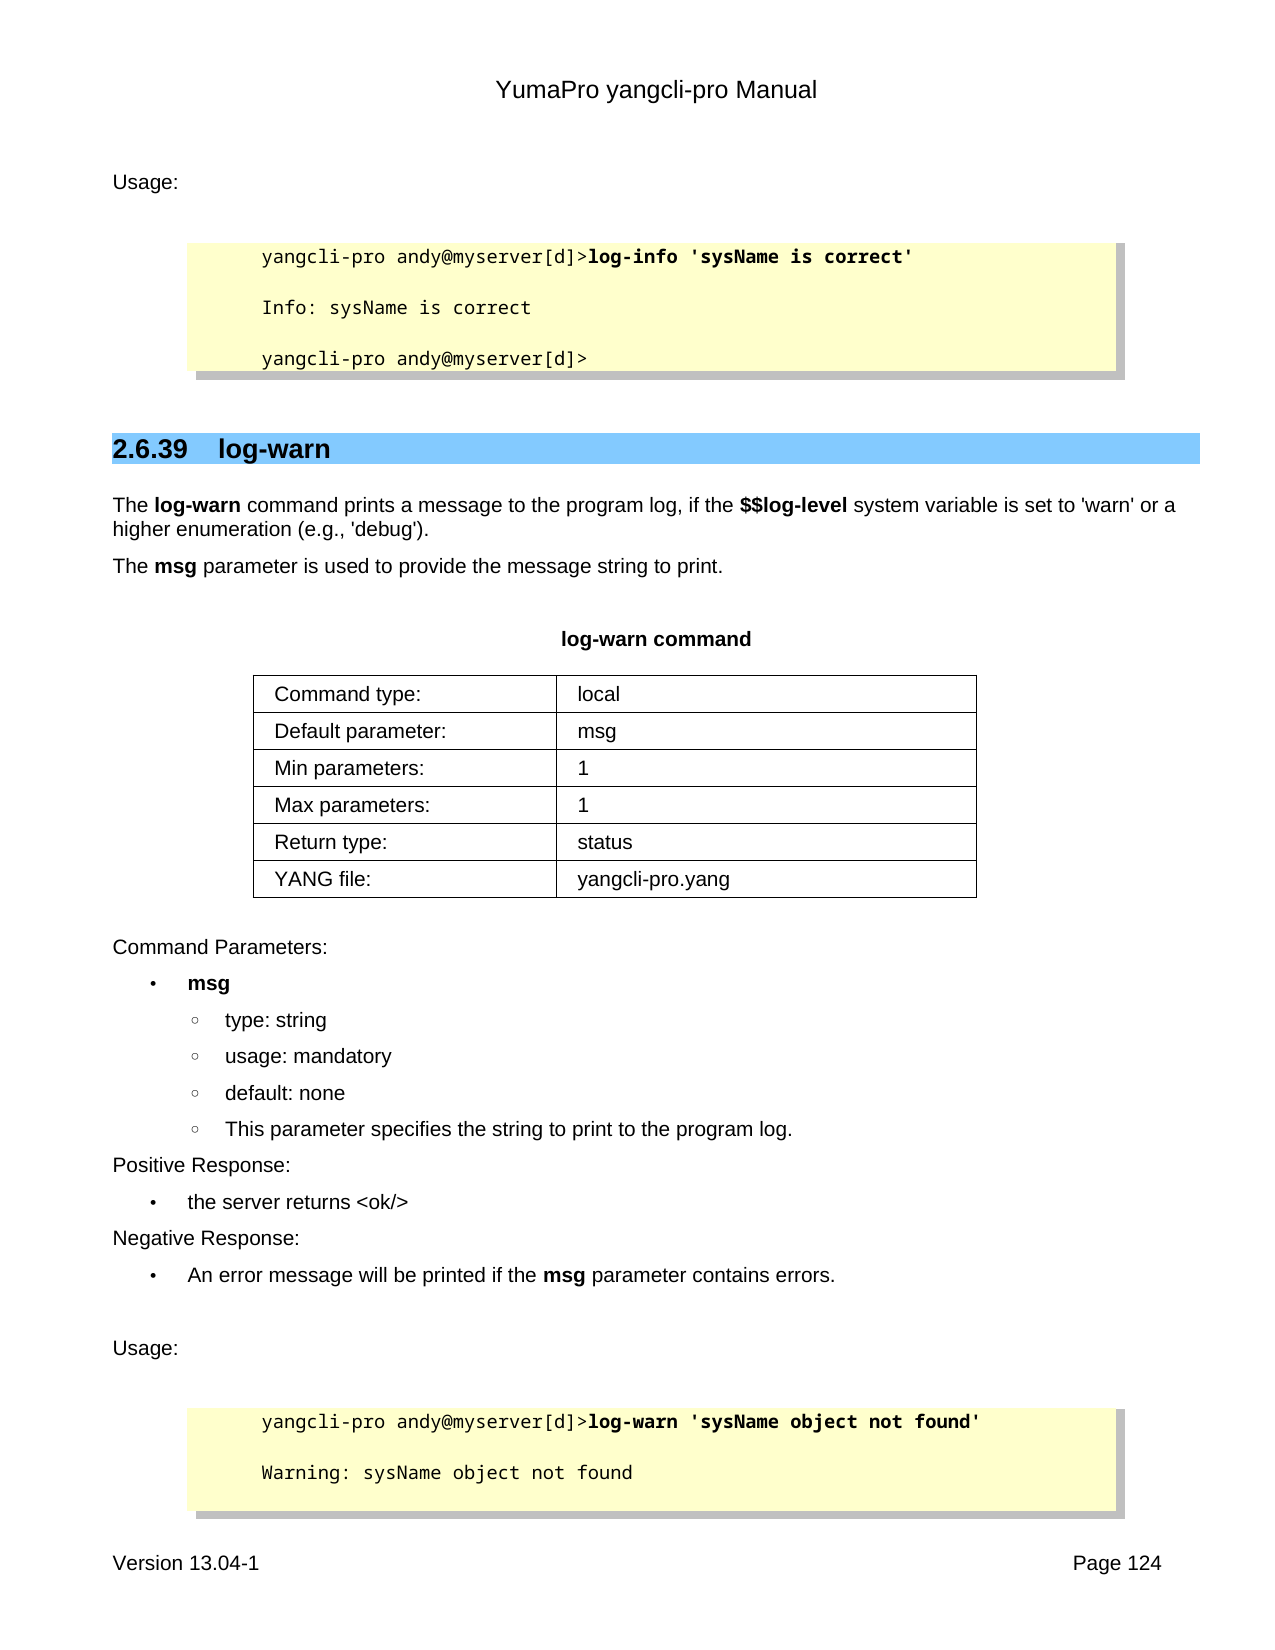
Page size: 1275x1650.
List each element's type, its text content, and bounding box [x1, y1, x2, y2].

text Negative Response: [112, 1226, 1200, 1250]
list msg [150, 971, 1200, 995]
subtitle log-warn command [127, 627, 1185, 651]
table_cell yangcli-pro.yang [557, 861, 976, 897]
table_cell YANG file: [254, 861, 556, 897]
text Positive Response: [112, 1153, 1200, 1177]
text The msg parameter is used to provide the message string to print. [112, 554, 1200, 578]
text yangcli-pro andy@myserver[d]>log-info 'sysName is correct' [187, 243, 1116, 269]
text Warning: sysName object not found [187, 1459, 1116, 1485]
table_cell 1 [557, 787, 976, 823]
subtitle log-warn [112, 433, 1200, 464]
list the server returns <ok/> [150, 1190, 1200, 1214]
text Usage: [112, 1336, 1200, 1359]
list default: none [187, 1080, 1200, 1104]
list type: string [187, 1007, 1200, 1031]
list An error message will be printed if the msg parameter contains errors. [150, 1263, 1200, 1287]
table_header Command type: [254, 676, 556, 712]
table_cell Return type: [254, 824, 556, 860]
text Usage: [112, 170, 1200, 194]
table_header local [557, 676, 976, 712]
text yangcli-pro andy@myserver[d]> [187, 345, 1116, 371]
text Info: sysName is correct [187, 294, 1116, 320]
table_cell Max parameters: [254, 787, 556, 823]
table_cell msg [557, 713, 976, 749]
text yangcli-pro andy@myserver[d]>log-warn 'sysName object not found' [187, 1408, 1116, 1434]
table_cell status [557, 824, 976, 860]
list usage: mandatory [187, 1044, 1200, 1068]
table_cell 1 [557, 750, 976, 786]
text Command Parameters: [112, 934, 1200, 958]
table_cell Min parameters: [254, 750, 556, 786]
list This parameter specifies the string to print to the program log. [187, 1117, 1200, 1141]
table_cell Default parameter: [254, 713, 556, 749]
text The log-warn command prints a message to the program log, if the $$log-level system variable is set to 'warn' or a higher enumeration (e.g., 'debug'). [112, 493, 1200, 541]
